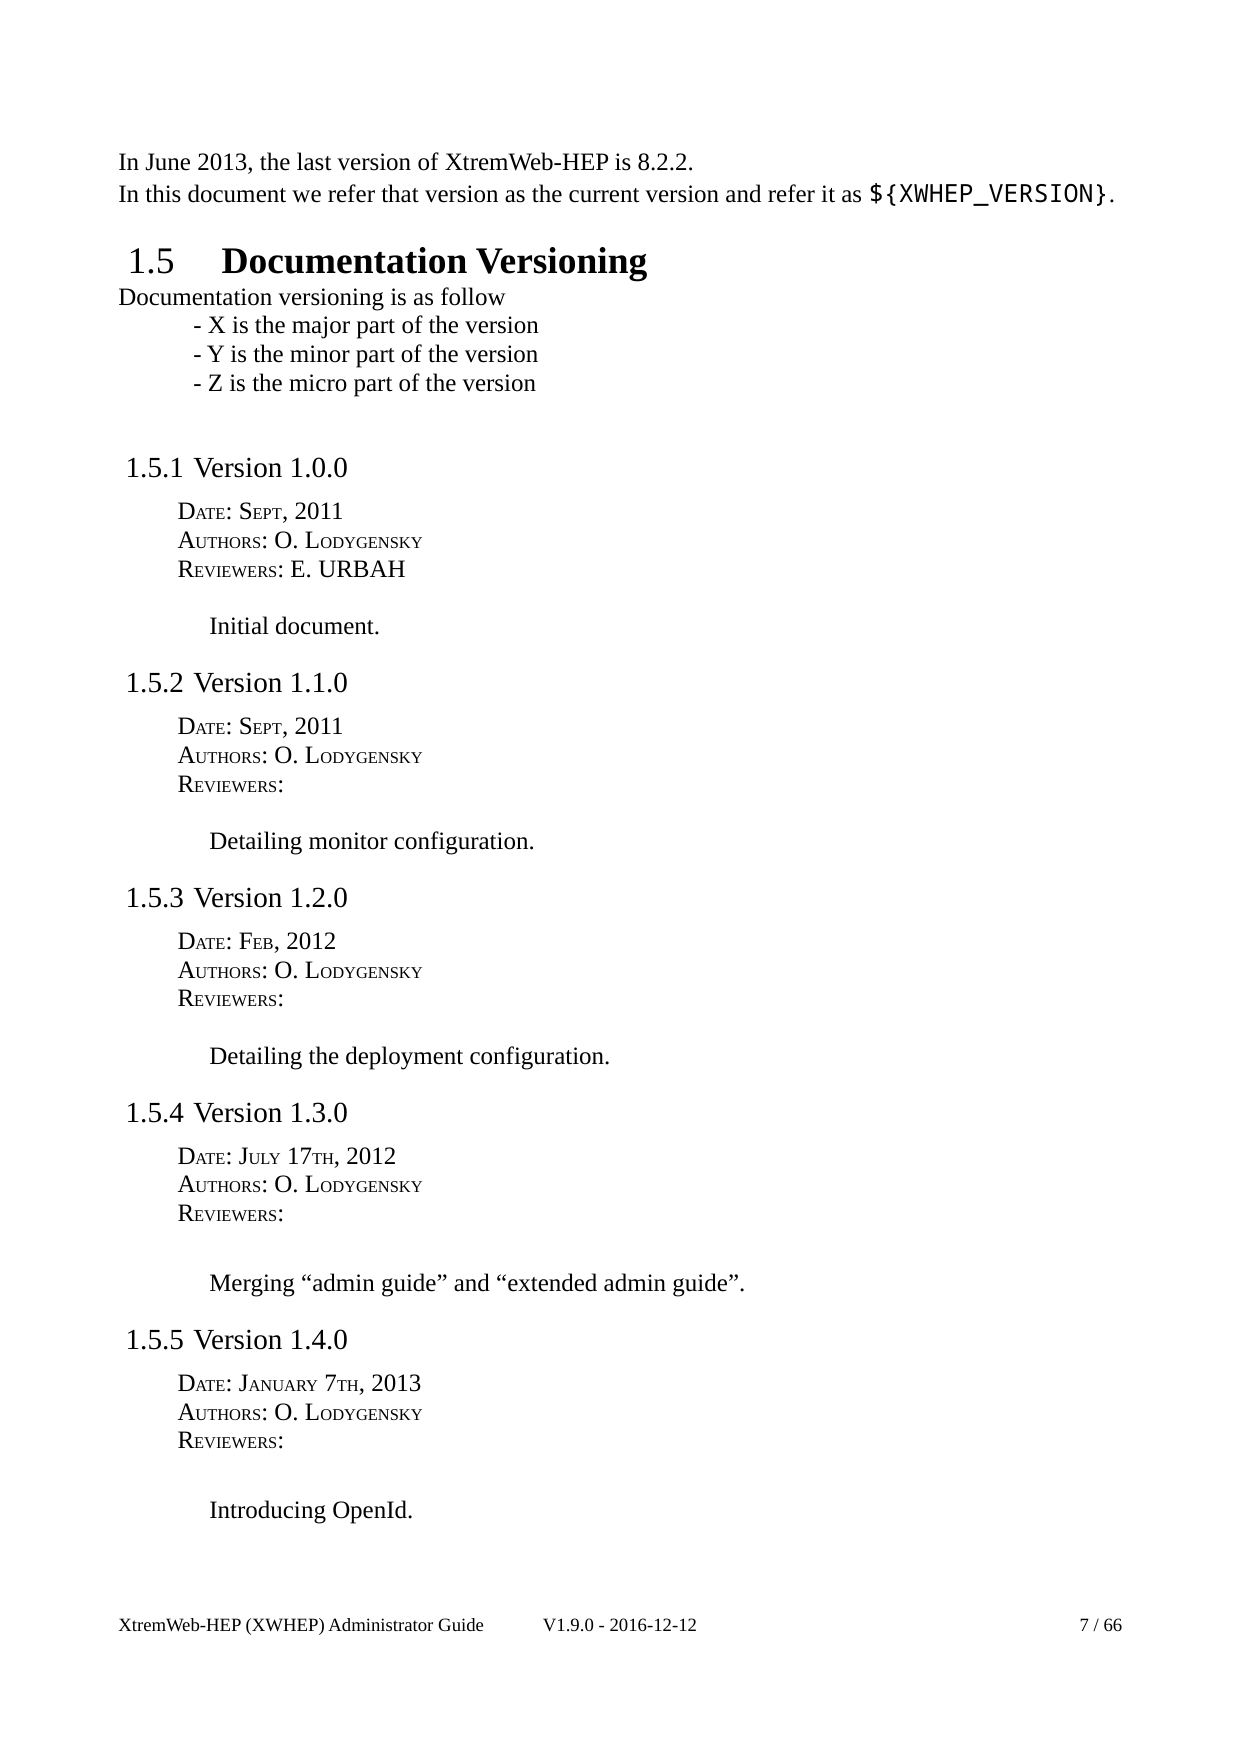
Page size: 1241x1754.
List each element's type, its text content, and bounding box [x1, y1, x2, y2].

text Date: Sept, 2011 [177, 496, 1122, 525]
text Date: January 7th, 2013 [177, 1368, 1122, 1397]
subtitle Documentation Versioning [118, 238, 1122, 282]
text Date: July 17th, 2012 [177, 1141, 1122, 1169]
text Detailing the deployment configuration. [209, 1041, 1035, 1070]
subtitle Version 1.1.0 [118, 665, 1122, 699]
text Reviewers: [177, 983, 1122, 1012]
text Authors: O. Lodygensky [177, 525, 1122, 554]
text In this document we refer that version as the current version and refer it as ${XWHEP_VERSION}. [118, 176, 1122, 210]
text - Y is the minor part of the version [118, 339, 1122, 368]
text Introducing OpenId. [209, 1496, 1035, 1524]
subtitle Version 1.2.0 [118, 880, 1122, 913]
text Authors: O. Lodygensky [177, 740, 1122, 769]
text Documentation versioning is as follow [118, 282, 1122, 310]
text Initial document. [209, 611, 1035, 640]
text Merging “admin guide” and “extended admin guide”. [209, 1268, 1035, 1297]
text Reviewers: [177, 1198, 1122, 1227]
text Date: Feb, 2012 [177, 926, 1122, 955]
text Reviewers: [177, 1426, 1122, 1454]
subtitle Version 1.3.0 [118, 1095, 1122, 1128]
text Date: Sept, 2011 [177, 711, 1122, 740]
text Reviewers: E. URBAH [177, 554, 1122, 583]
text In June 2013, the last version of XtremWeb-HEP is 8.2.2. [118, 147, 1122, 176]
text Reviewers: [177, 769, 1122, 797]
text Authors: O. Lodygensky [177, 955, 1122, 983]
text Authors: O. Lodygensky [177, 1169, 1122, 1198]
text - X is the major part of the version [118, 310, 1122, 339]
text Authors: O. Lodygensky [177, 1397, 1122, 1426]
text - Z is the micro part of the version [118, 368, 1122, 397]
subtitle Version 1.4.0 [118, 1322, 1122, 1356]
text Detailing monitor configuration. [209, 826, 1035, 855]
subtitle Version 1.0.0 [118, 450, 1122, 484]
